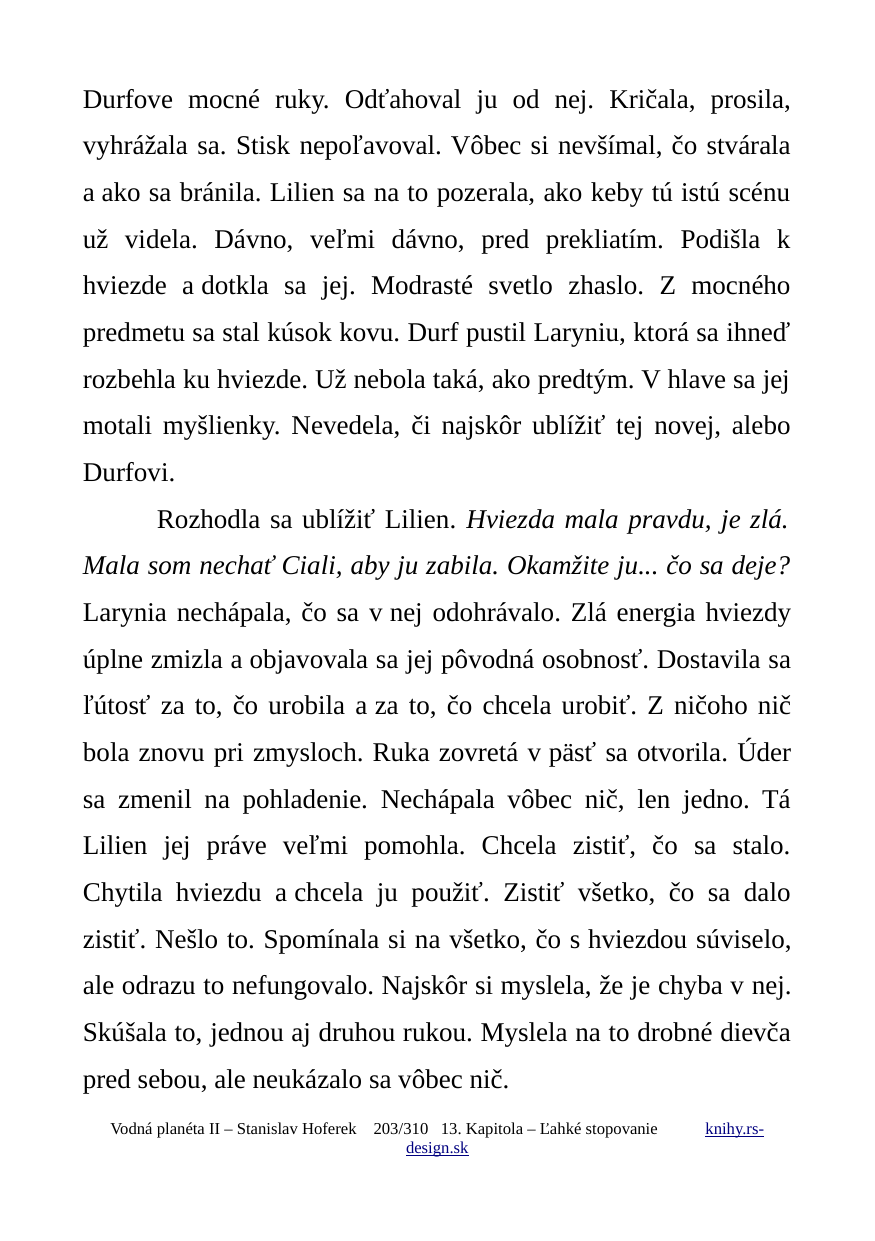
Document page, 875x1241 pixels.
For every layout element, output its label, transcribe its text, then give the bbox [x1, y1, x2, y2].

text Rozhodla sa ublížiť Lilien. Hviezda mala pravdu, je zlá. Mala som nechať Ciali, aby ju zabila. Okamžite ju... čo sa deje? Larynia nechápala, čo sa v nej odohrávalo. Zlá energia hviezdy úplne zmizla a objavovala sa jej pôvodná osobnosť. Dostavila sa ľútosť za to, čo urobila a za to, čo chcela urobiť. Z ničoho nič bola znovu pri zmysloch. Ruka zovretá v päsť sa otvorila. Úder sa zmenil na pohladenie. Nechápala vôbec nič, len jedno. Tá Lilien jej práve veľmi pomohla. Chcela zistiť, čo sa stalo. Chytila hviezdu a chcela ju použiť. Zistiť všetko, čo sa dalo zistiť. Nešlo to. Spomínala si na všetko, čo s hviezdou súviselo, ale odrazu to nefungovalo. Najskôr si myslela, že je chyba v nej. Skúšala to, jednou aj druhou rukou. Myslela na to drobné dievča pred sebou, ale neukázalo sa vôbec nič. [83, 503, 791, 1094]
text Durfove mocné ruky. Odťahoval ju od nej. Kričala, prosila, vyhrážala sa. Stisk nepoľavoval. Vôbec si nevšímal, čo stvárala a ako sa bránila. Lilien sa na to pozerala, ako keby tú istú scénu už videla. Dávno, veľmi dávno, pred prekliatím. Podišla k hviezde a dotkla sa jej. Modrasté svetlo zhaslo. Z mocného predmetu sa stal kúsok kovu. Durf pustil Laryniu, ktorá sa ihneď rozbehla ku hviezde. Už nebola taká, ako predtým. V hlave sa jej motali myšlienky. Nevedela, či najskôr ublížiť tej novej, alebo Durfovi. [83, 83, 791, 487]
